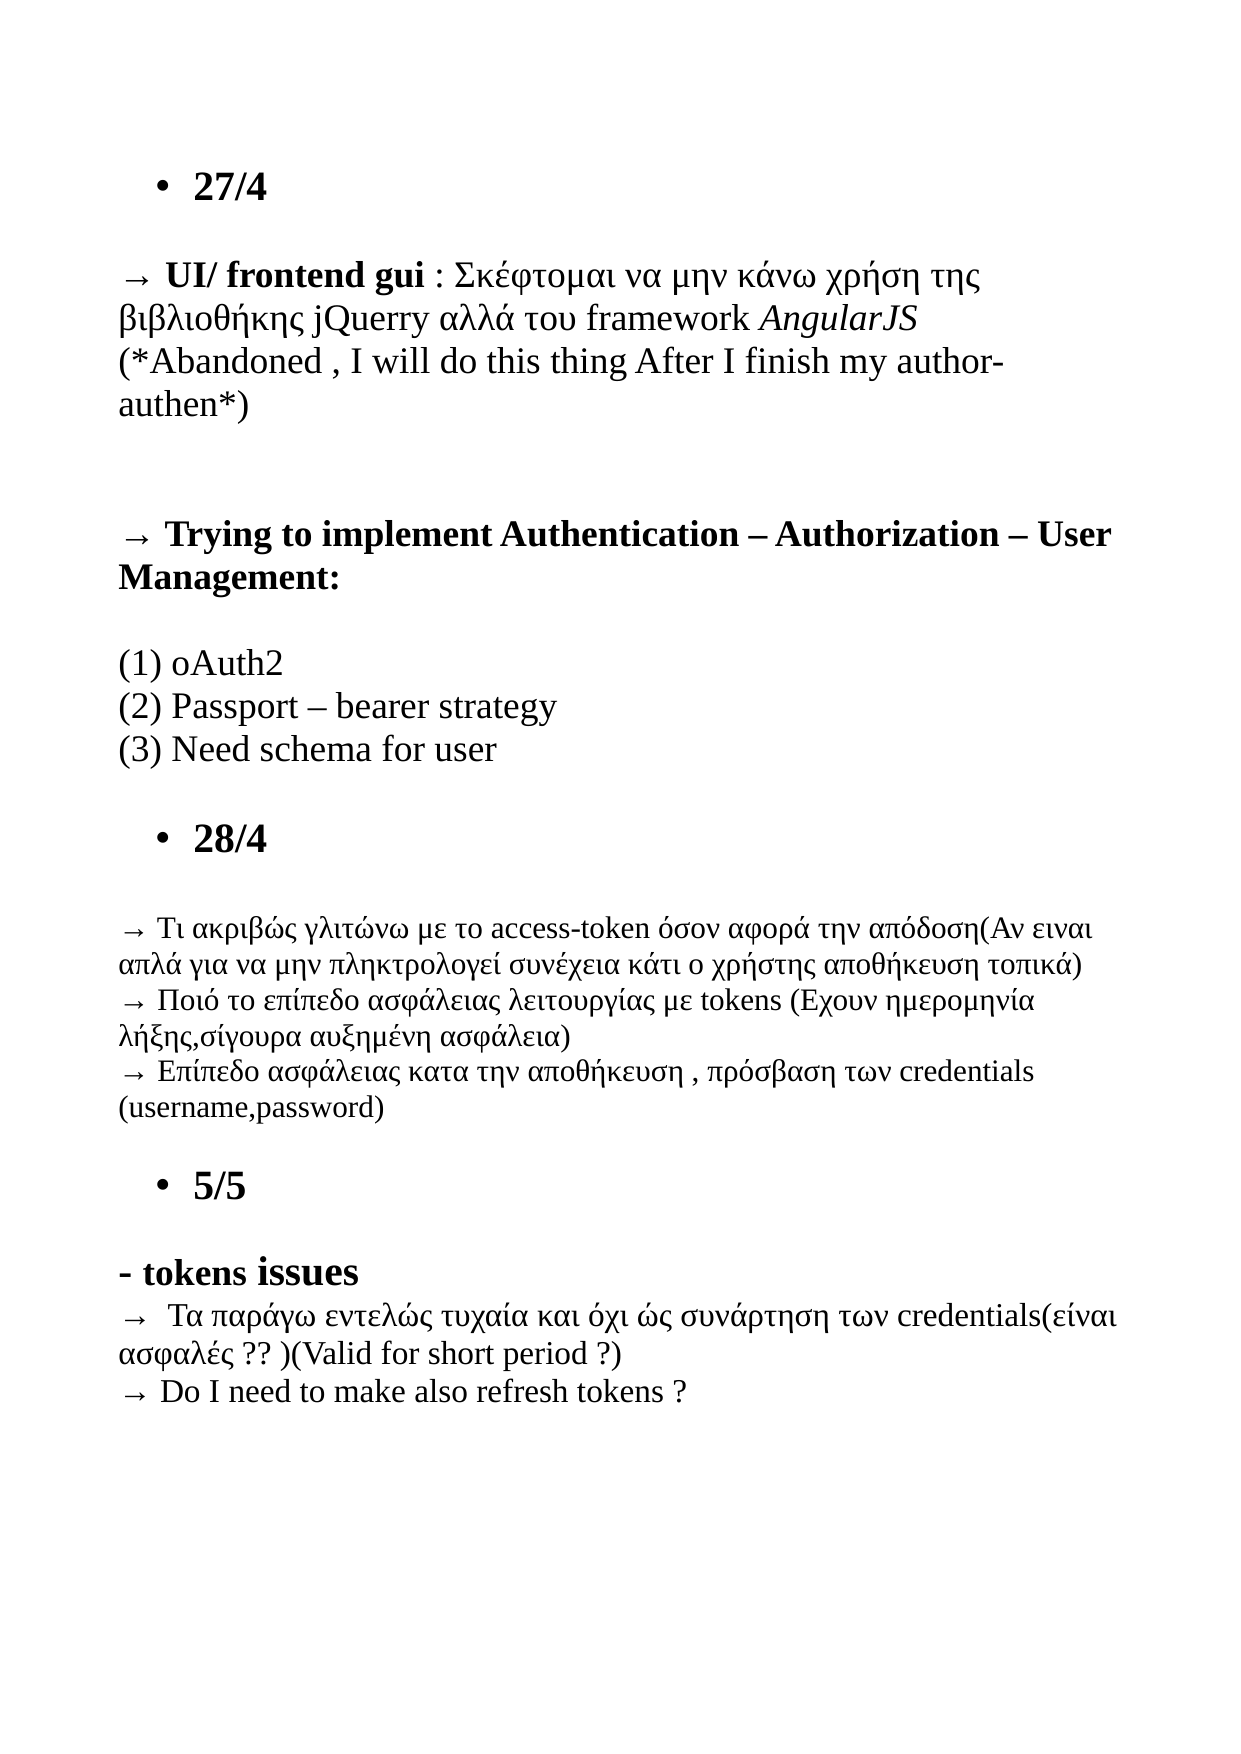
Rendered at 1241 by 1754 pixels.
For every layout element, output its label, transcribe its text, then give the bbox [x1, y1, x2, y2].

text (3) Need schema for user [118, 727, 1122, 770]
text → Tι ακριβώς γλιτώνω με το access-token όσον αφορά την απόδοση(Αν ειναι απλά για να μην πληκτρολογεί συνέχεια κάτι ο χρήστης αποθήκευση τοπικά) [118, 909, 1122, 981]
text → Επίπεδο ασφάλειας κατα την αποθήκευση , πρόσβαση των credentials (username,password) [118, 1053, 1122, 1124]
text (*Abandοned , I will do this thing After I finish my author-authen*) [118, 339, 1122, 425]
list 28/4 [156, 813, 1122, 861]
text → Ποιό το επίπεδο ασφάλειας λειτουργίας με tokens (Εχουν ημερομηνία λήξης,σίγουρα αυξημένη ασφάλεια) [118, 981, 1122, 1053]
text (1) oAuth2 [118, 641, 1122, 684]
text → UI/ frontend gui : Σκέφτομαι να μην κάνω χρήση της βιβλιοθήκης jQuerry αλλά του framework AngularJS [118, 252, 1122, 339]
list 27/4 [156, 161, 1122, 209]
text → Do I need to make also refresh tokens ? [118, 1371, 1122, 1410]
text → Trying to implement Authentication – Authorization – User Management: [118, 511, 1122, 597]
text - tokens issues [118, 1247, 1122, 1295]
text → Τα παράγω εντελώς τυχαία και όχι ώς συνάρτηση των credentials(είναι ασφαλές ?? )(Valid for short period ?) [118, 1295, 1122, 1371]
list 5/5 [156, 1161, 1122, 1208]
text (2) Passport – bearer strategy [118, 684, 1122, 727]
